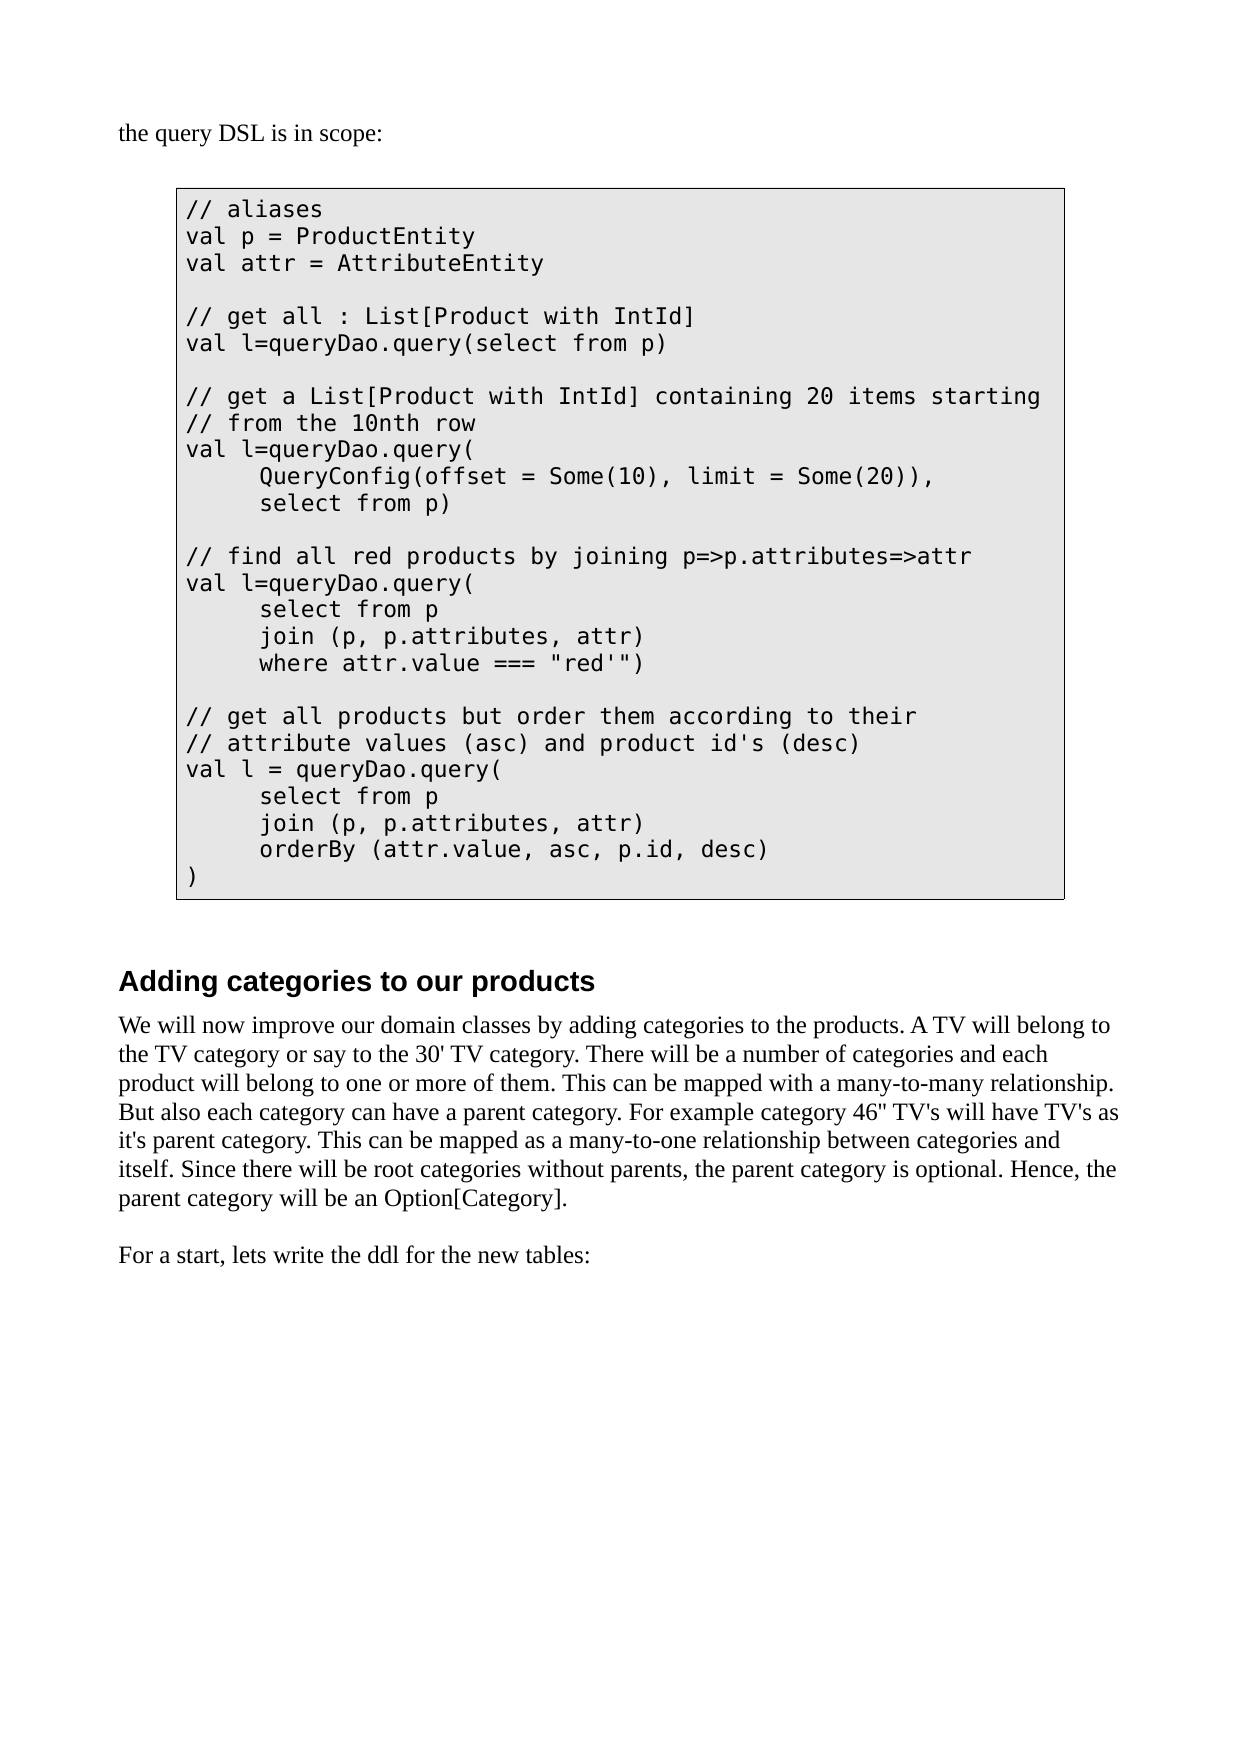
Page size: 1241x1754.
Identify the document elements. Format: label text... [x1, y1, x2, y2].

subtitle Adding categories to our products [118, 964, 1122, 998]
text ) [185, 863, 1055, 890]
text val l=queryDao.query(select from p) [185, 330, 1055, 356]
text val l=queryDao.query( [185, 436, 1055, 463]
text join (p, p.attributes, attr) [185, 623, 1055, 650]
text // get all : List[Product with IntId] [185, 303, 1055, 330]
text where attr.value === "red'") [185, 650, 1055, 676]
text the query DSL is in scope: [118, 118, 1122, 147]
text We will now improve our domain classes by adding categories to the products. A TV will belong to the TV category or say to the 30' TV category. There will be a number of categories and each product will belong to one or more of them. This can be mapped with a many-to-many relationship. But also each category can have a parent category. For example category 46'' TV's will have TV's as it's parent category. This can be mapped as a many-to-one relationship between categories and itself. Since there will be root categories without parents, the parent category is optional. Hence, the parent category will be an Option[Category]. [118, 1010, 1122, 1212]
text // find all red products by joining p=>p.attributes=>attr [185, 543, 1055, 570]
text val attr = AttributeEntity [185, 250, 1055, 276]
text // aliases [185, 196, 1055, 223]
text // get a List[Product with IntId] containing 20 items starting [185, 383, 1055, 410]
text val l=queryDao.query( [185, 570, 1055, 596]
text select from p) [185, 490, 1055, 516]
text orderBy (attr.value, asc, p.id, desc) [185, 836, 1055, 863]
text val p = ProductEntity [185, 223, 1055, 250]
text QueryConfig(offset = Some(10), limit = Some(20)), [185, 463, 1055, 490]
text // from the 10nth row [185, 410, 1055, 436]
text val l = queryDao.query( [185, 756, 1055, 783]
text // get all products but order them according to their [185, 703, 1055, 730]
text join (p, p.attributes, attr) [185, 810, 1055, 836]
text select from p [185, 783, 1055, 810]
text // attribute values (asc) and product id's (desc) [185, 730, 1055, 756]
text For a start, lets write the ddl for the new tables: [118, 1240, 1122, 1269]
text select from p [185, 596, 1055, 623]
